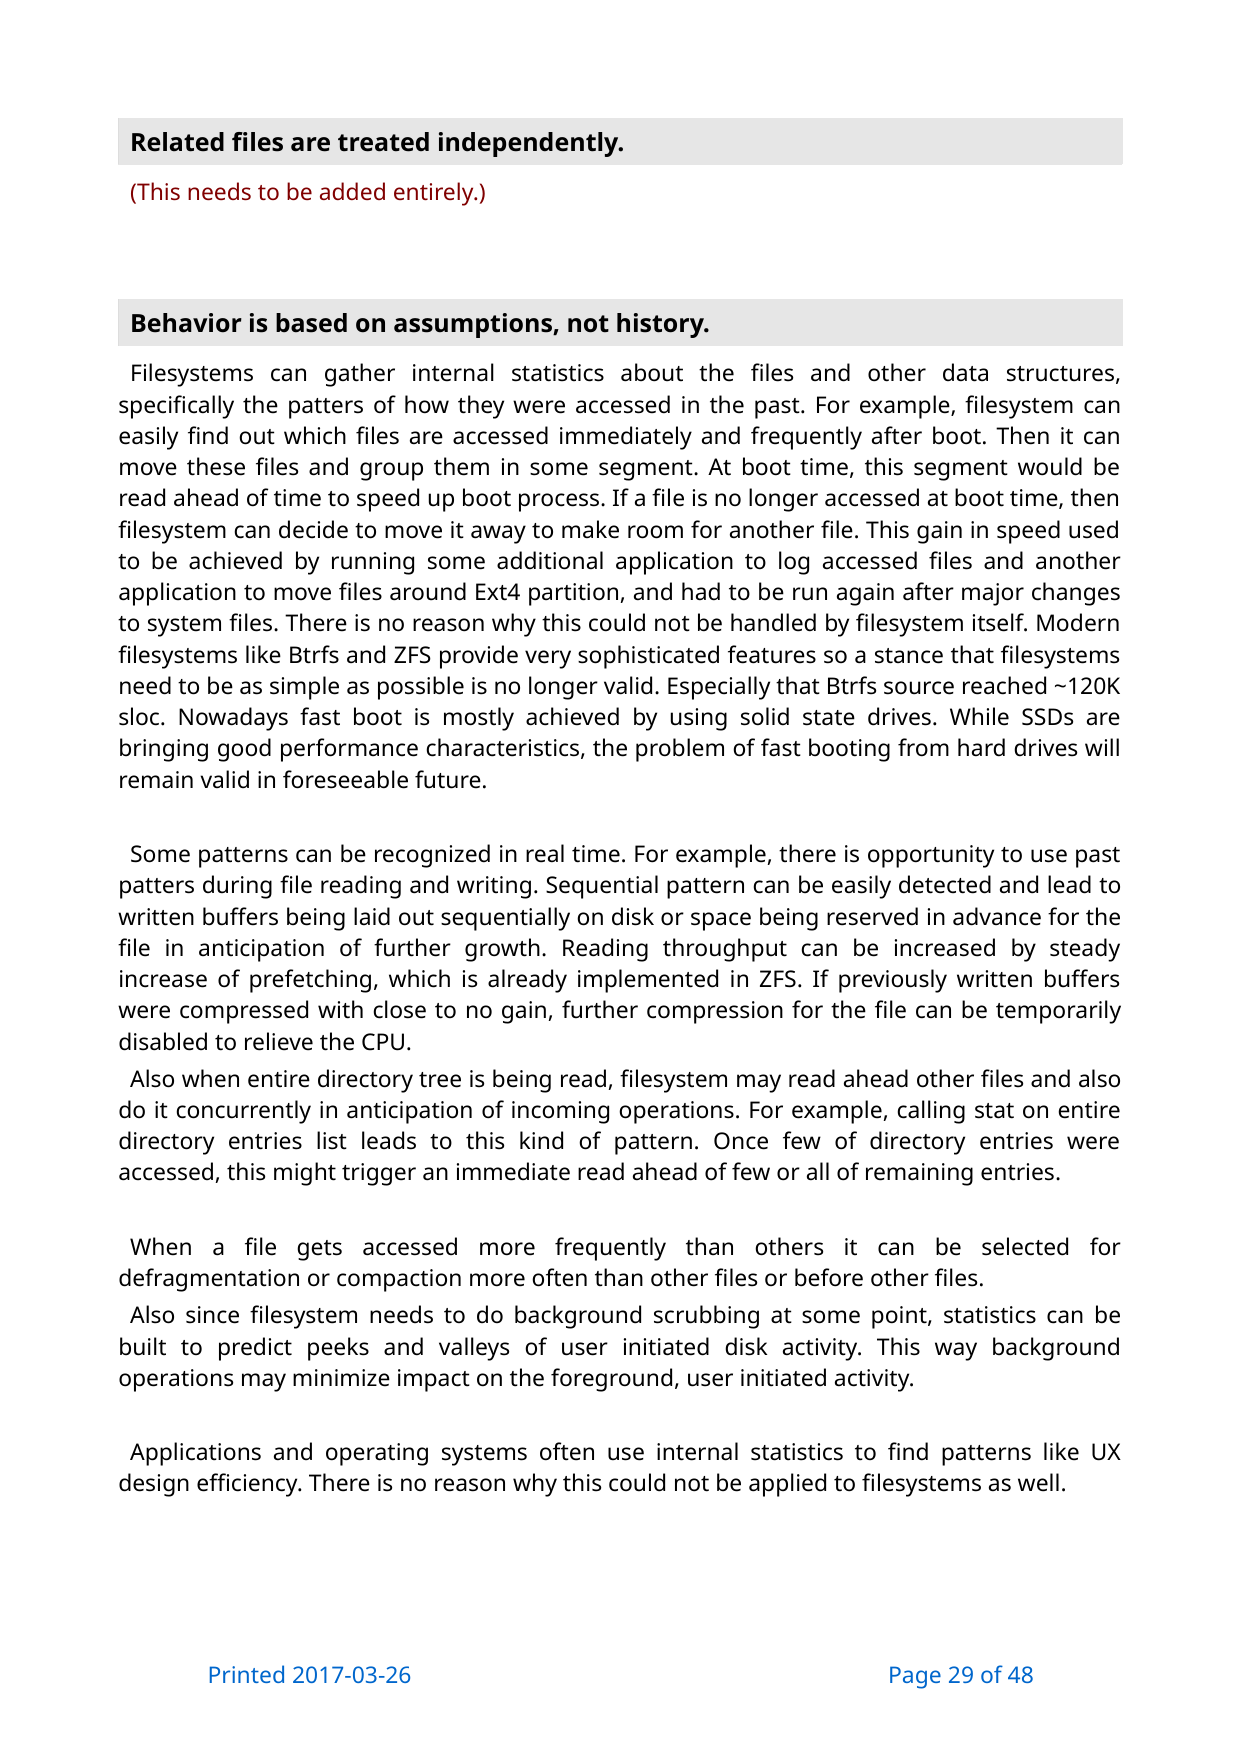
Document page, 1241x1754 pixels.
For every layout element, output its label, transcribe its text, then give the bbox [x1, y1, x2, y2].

text Filesystems can gather internal statistics about the files and other data structures, specifically the patters of how they were accessed in the past. For example, filesystem can easily find out which files are accessed immediately and frequently after boot. Then it can move these files and group them in some segment. At boot time, this segment would be read ahead of time to speed up boot process. If a file is no longer accessed at boot time, then filesystem can decide to move it away to make room for another file. This gain in speed used to be achieved by running some additional application to log accessed files and another application to move files around Ext4 partition, and had to be run again after major changes to system files. There is no reason why this could not be handled by filesystem itself. Modern filesystems like Btrfs and ZFS provide very sophisticated features so a stance that filesystems need to be as simple as possible is no longer valid. Especially that Btrfs source reached ~120K sloc. Nowadays fast boot is mostly achieved by using solid state drives. While SSDs are bringing good performance characteristics, the problem of fast booting from hard drives will remain valid in foreseeable future. [118, 357, 1122, 795]
text Also since filesystem needs to do background scrubbing at some point, statistics can be built to predict peeks and valleys of user initiated disk activity. This way background operations may minimize impact on the foreground, user initiated activity. [118, 1299, 1122, 1393]
subtitle Related files are treated independently. [119, 119, 1122, 164]
text When a file gets accessed more frequently than others it can be selected for defragmentation or compaction more often than other files or before other files. [118, 1231, 1122, 1293]
text Some patterns can be recognized in real time. For example, there is opportunity to use past patters during file reading and writing. Sequential pattern can be easily detected and lead to written buffers being laid out sequentially on disk or space being reserved in advance for the file in anticipation of further growth. Reading throughput can be increased by steady increase of prefetching, which is already implemented in ZFS. If previously written buffers were compressed with close to no gain, further compression for the file can be temporarily disabled to relieve the CPU. [118, 838, 1122, 1057]
text Also when entire directory tree is being read, filesystem may read ahead other files and also do it concurrently in anticipation of incoming operations. For example, calling stat on entire directory entries list leads to this kind of pattern. Once few of directory entries were accessed, this might trigger an immediate read ahead of few or all of remaining entries. [118, 1063, 1122, 1188]
text Applications and operating systems often use internal statistics to find patterns like UX design efficiency. There is no reason why this could not be applied to filesystems as well. [118, 1436, 1122, 1498]
subtitle Behavior is based on assumptions, not history. [119, 300, 1122, 345]
text (This needs to be added entirely.) [118, 176, 1122, 207]
